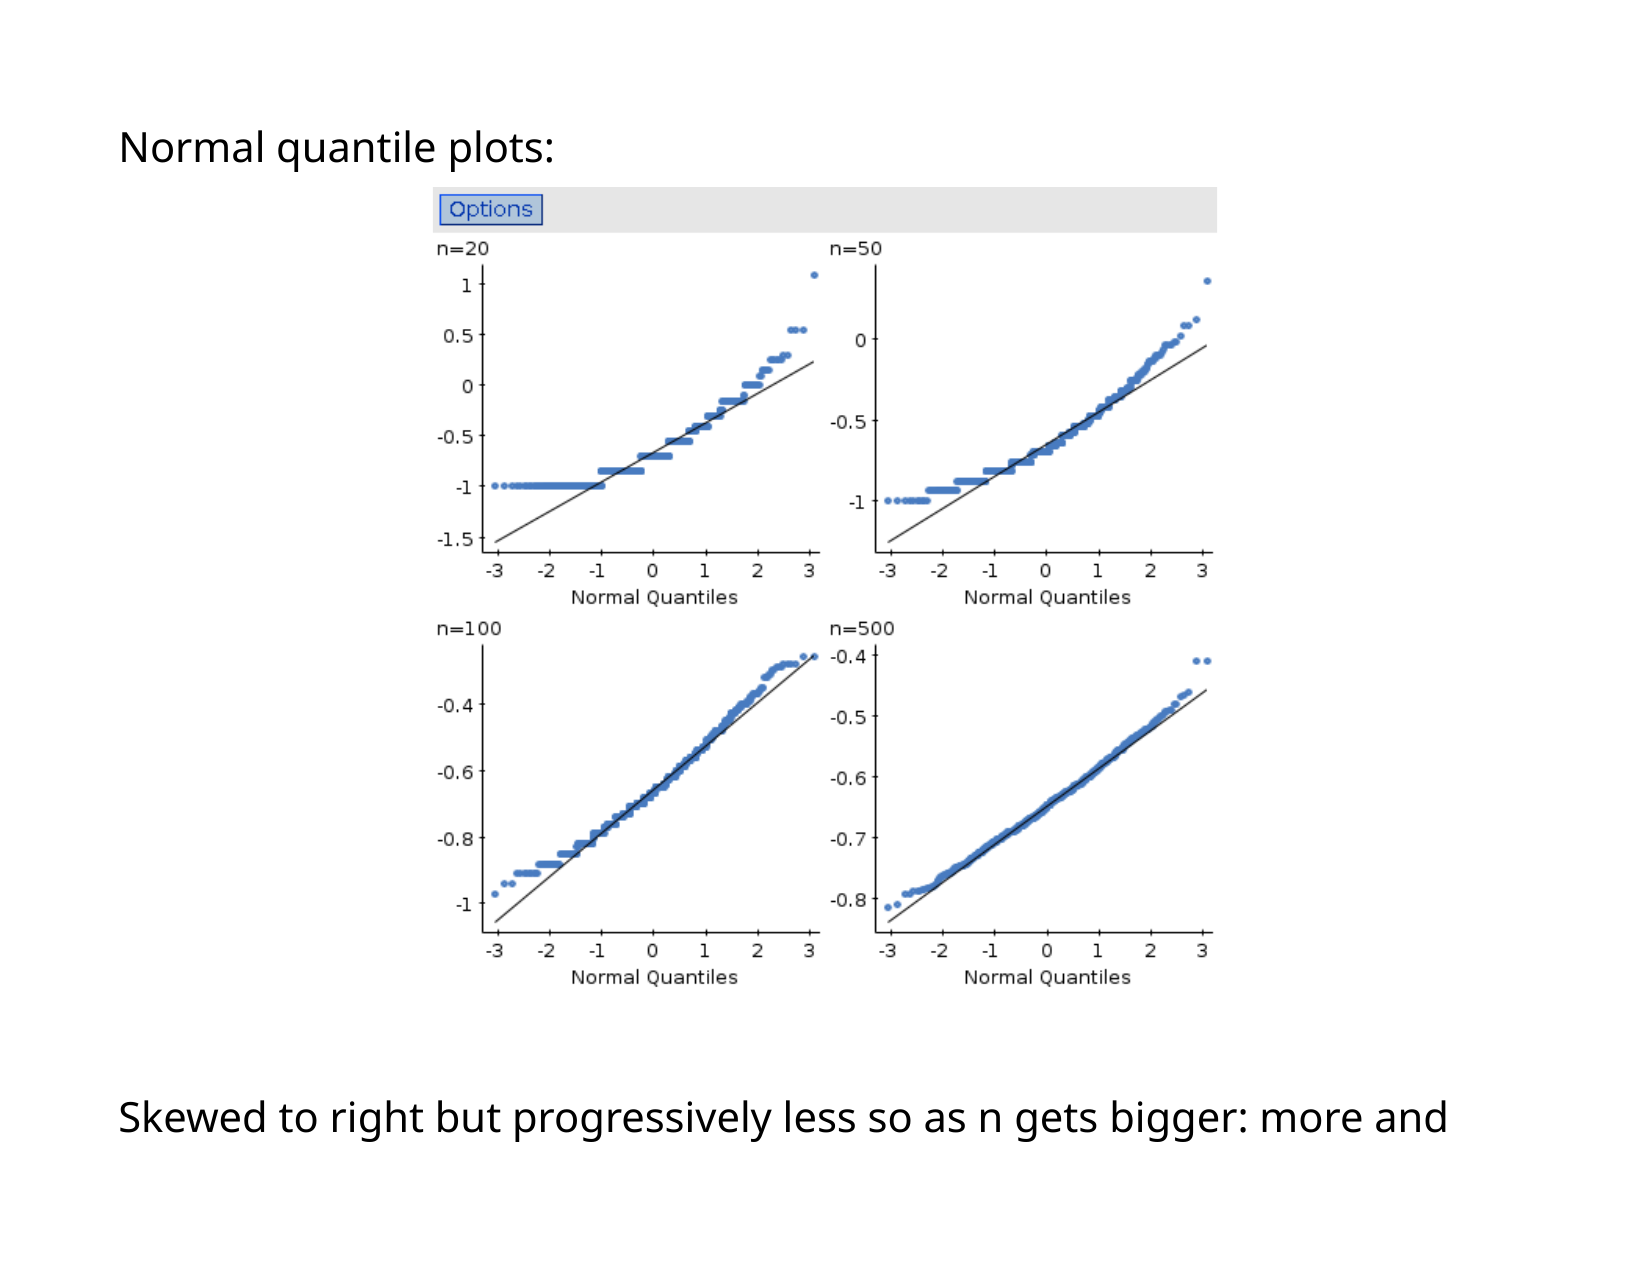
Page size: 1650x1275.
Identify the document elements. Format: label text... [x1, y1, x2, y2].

text Normal quantile plots: [118, 118, 1532, 175]
picture [432, 187, 1218, 993]
text Skewed to right but progressively less so as n gets bigger: more and [118, 1088, 1532, 1145]
